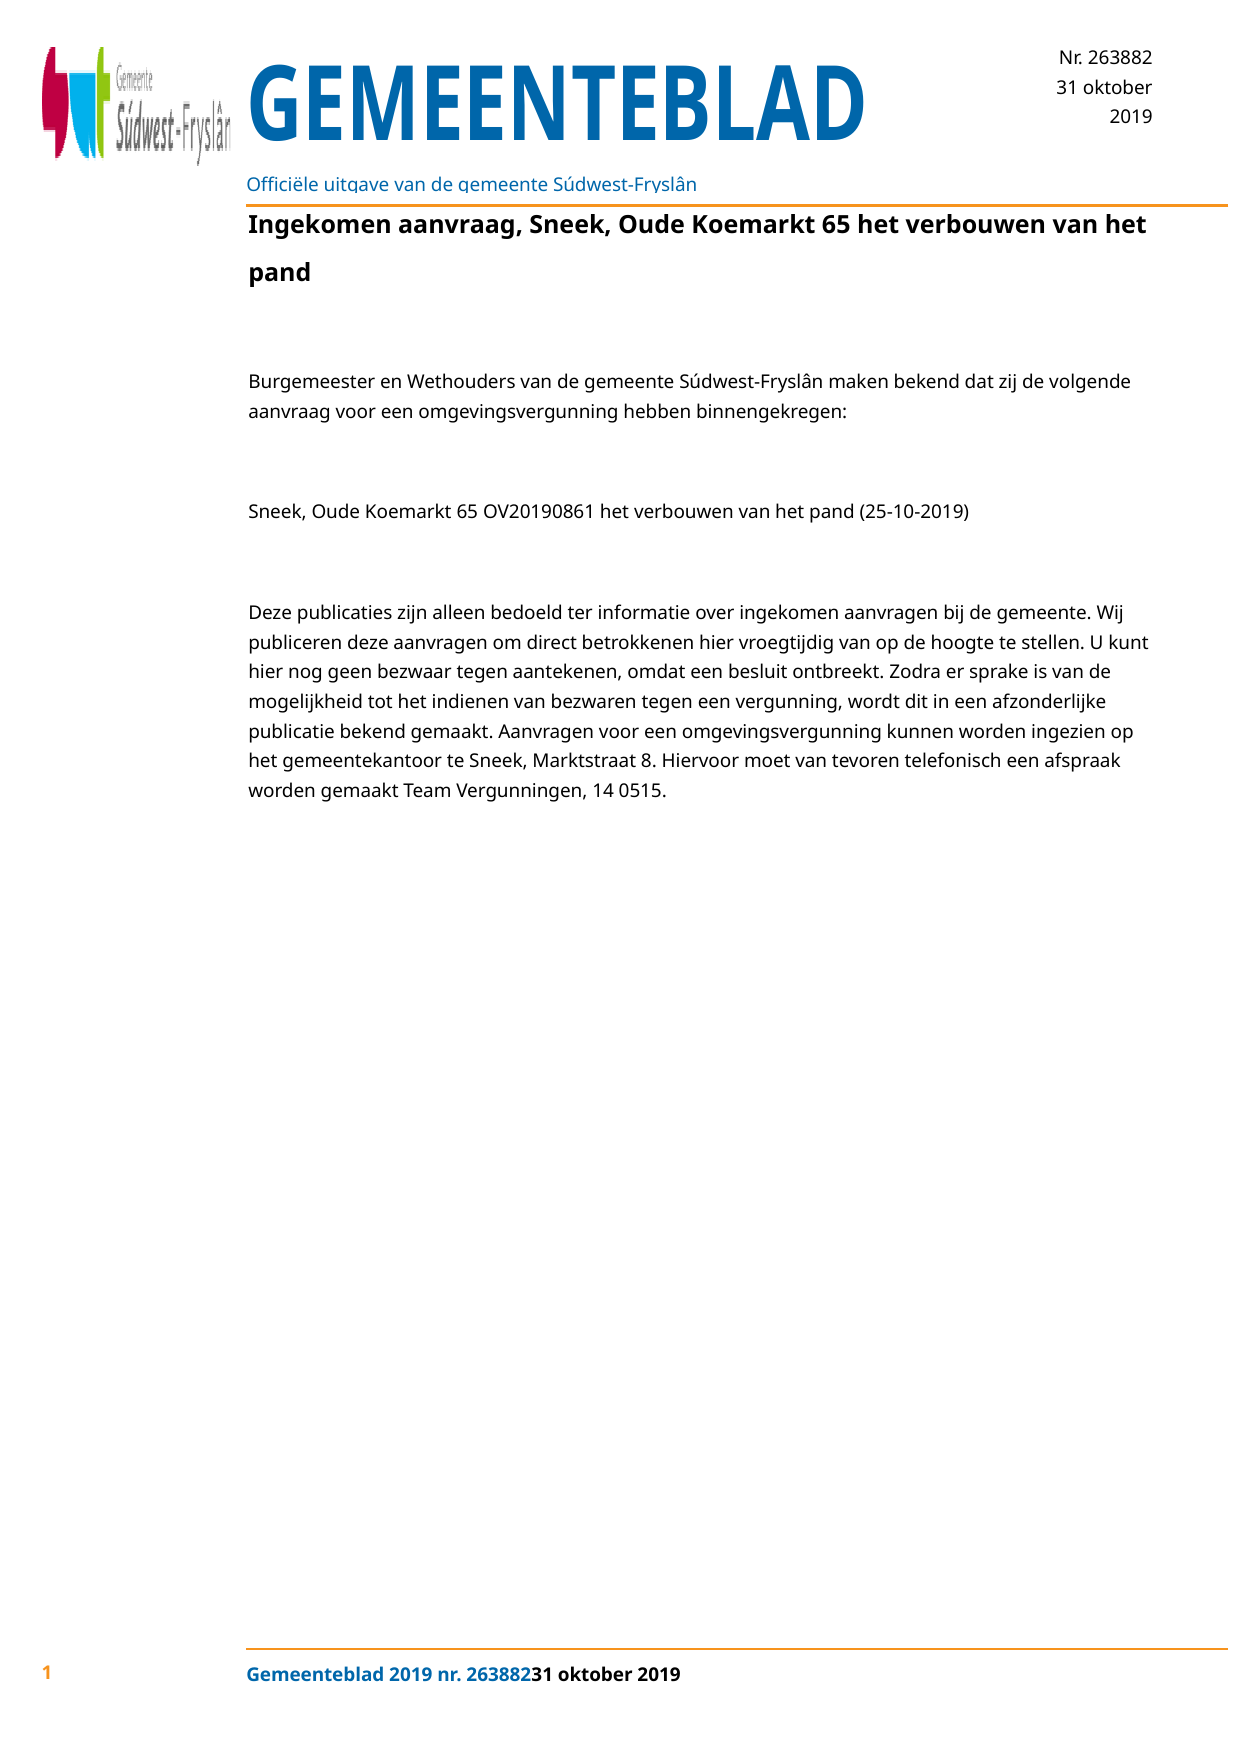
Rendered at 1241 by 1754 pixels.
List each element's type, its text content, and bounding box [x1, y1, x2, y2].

text Deze publicaties zijn alleen bedoeld ter informatie over ingekomen aanvragen bij de gemeente. Wij publiceren deze aanvragen om direct betrokkenen hier vroegtijdig van op de hoogte te stellen. U kunt hier nog geen bezwaar tegen aantekenen, omdat een besluit ontbreekt. Zodra er sprake is van de mogelijkheid tot het indienen van bezwaren tegen een vergunning, wordt dit in een afzonderlijke publicatie bekend gemaakt. Aanvragen voor een omgevingsvergunning kunnen worden ingezien op het gemeentekantoor te Sneek, Marktstraat 8. Hiervoor moet van tevoren telefonisch een afspraak worden gemaakt Team Vergunningen, 14 0515. [248, 599, 1152, 803]
text Burgemeester en Wethouders van de gemeente Súdwest-Fryslân maken bekend dat zij de volgende aanvraag voor een omgevingsvergunning hebben binnengekregen: [248, 368, 1152, 424]
text Sneek, Oude Koemarkt 65 OV20190861 het verbouwen van het pand (25-10-2019) [248, 499, 1152, 524]
picture [41, 47, 231, 172]
text Ingekomen aanvraag, Sneek, Oude Koemarkt 65 het verbouwen van het pand [248, 207, 1152, 288]
